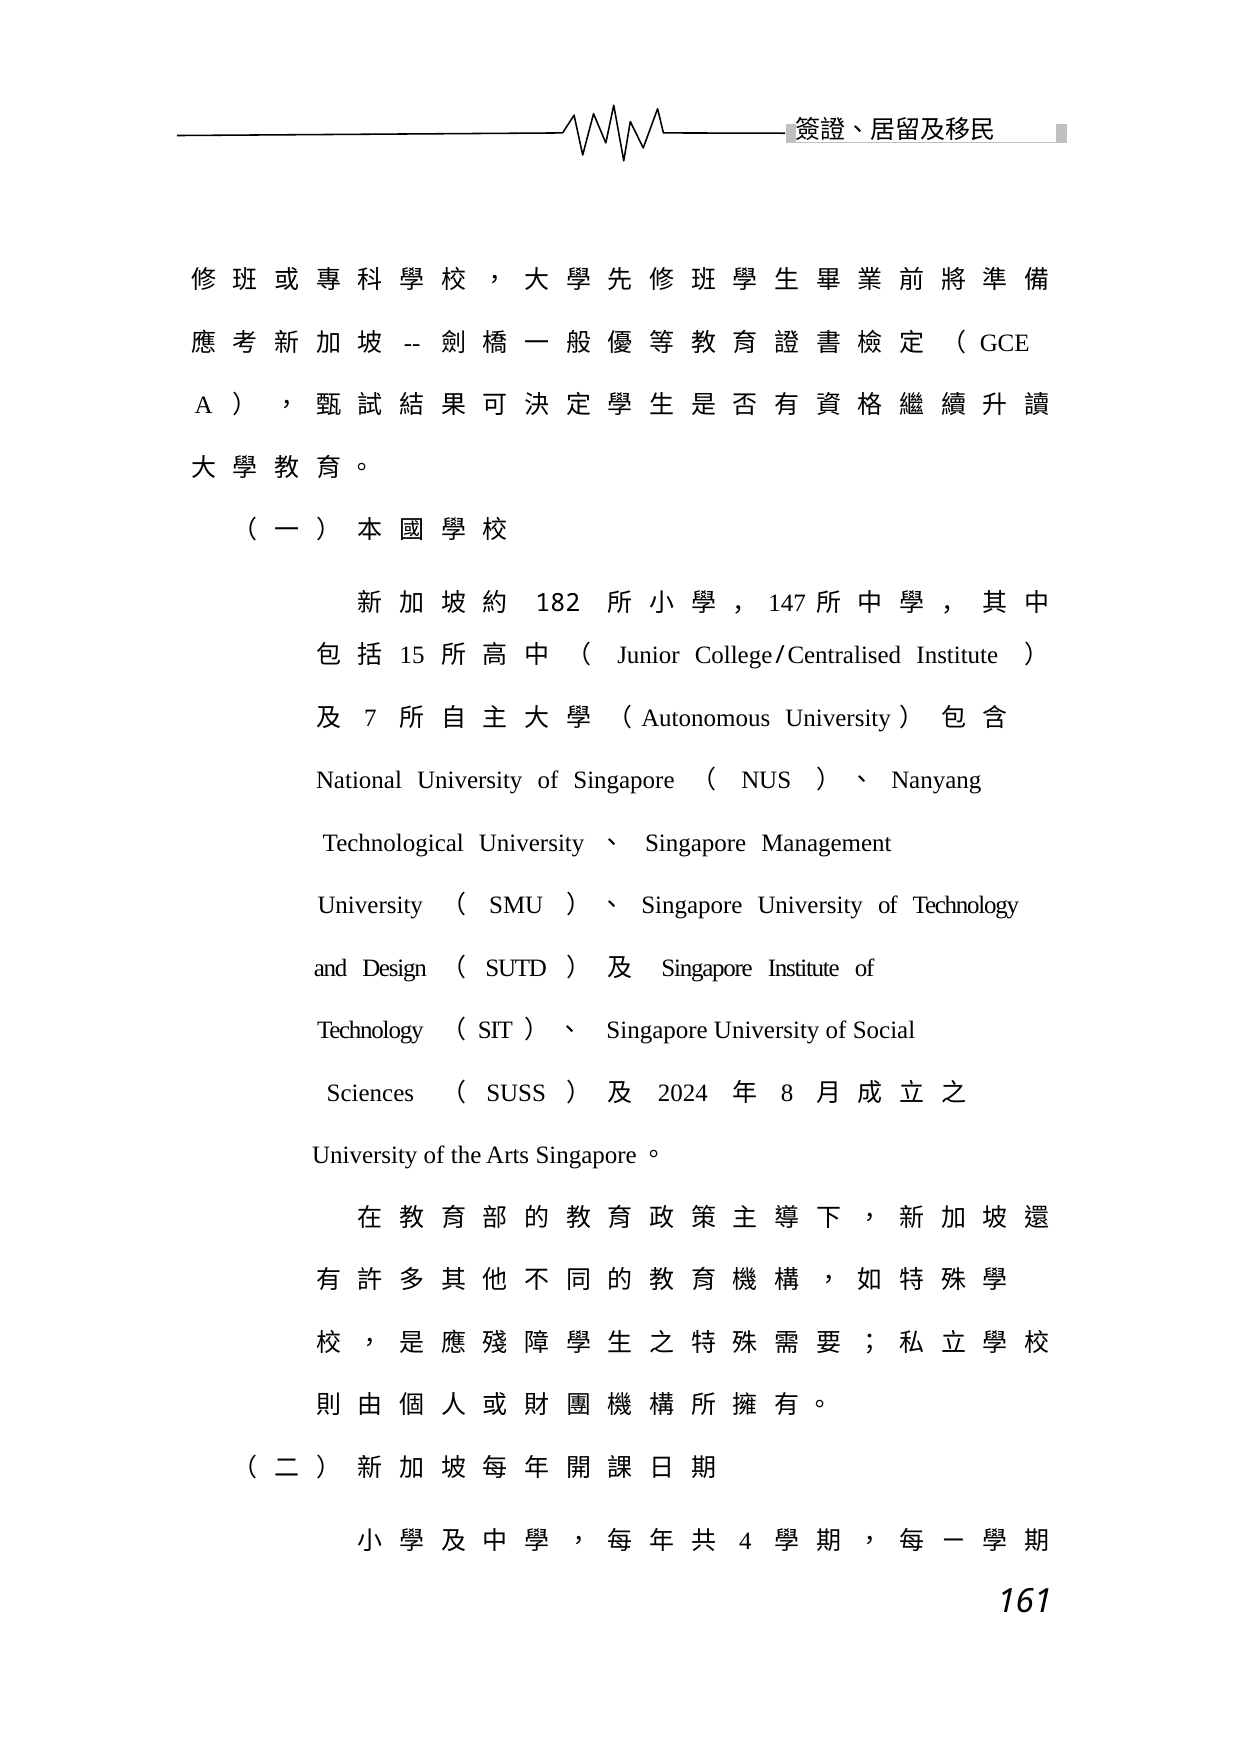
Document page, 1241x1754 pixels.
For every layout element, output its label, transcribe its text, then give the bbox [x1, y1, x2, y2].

text 在教育部的教育政策主導下，新加坡還有許多其他不同的教育機構，如特殊學校，是應殘障學生之特殊需要；私立學校則由個人或財團機構所擁有。 [281, 1174, 1058, 1424]
text 小學及中學，每年共4學期，每ㄧ學期 [281, 1486, 1058, 1549]
text （二）新加坡每年開課日期 [207, 1424, 1058, 1486]
text （一）本國學校 [207, 486, 1058, 549]
text 新加坡約182所小學，147所中學，其中包括15所高中（Junior College/Centralised Institute）及7所自主大學（Autonomous University）包含National University of Singapore（NUS）、Nanyang Technological University、Singapore Management University（SMU）、Singapore University of Technology and Design（SUTD）及Singapore Institute of Technology（SIT）、Singapore University of Social Sciences（SUSS）及2024年8月成立之University of the Arts Singapore。 [281, 549, 1058, 1174]
text 修班或專科學校，大學先修班學生畢業前將準備應考新加坡--劍橋一般優等教育證書檢定（GCE A），甄試結果可決定學生是否有資格繼續升讀大學教育。 [183, 236, 1058, 486]
